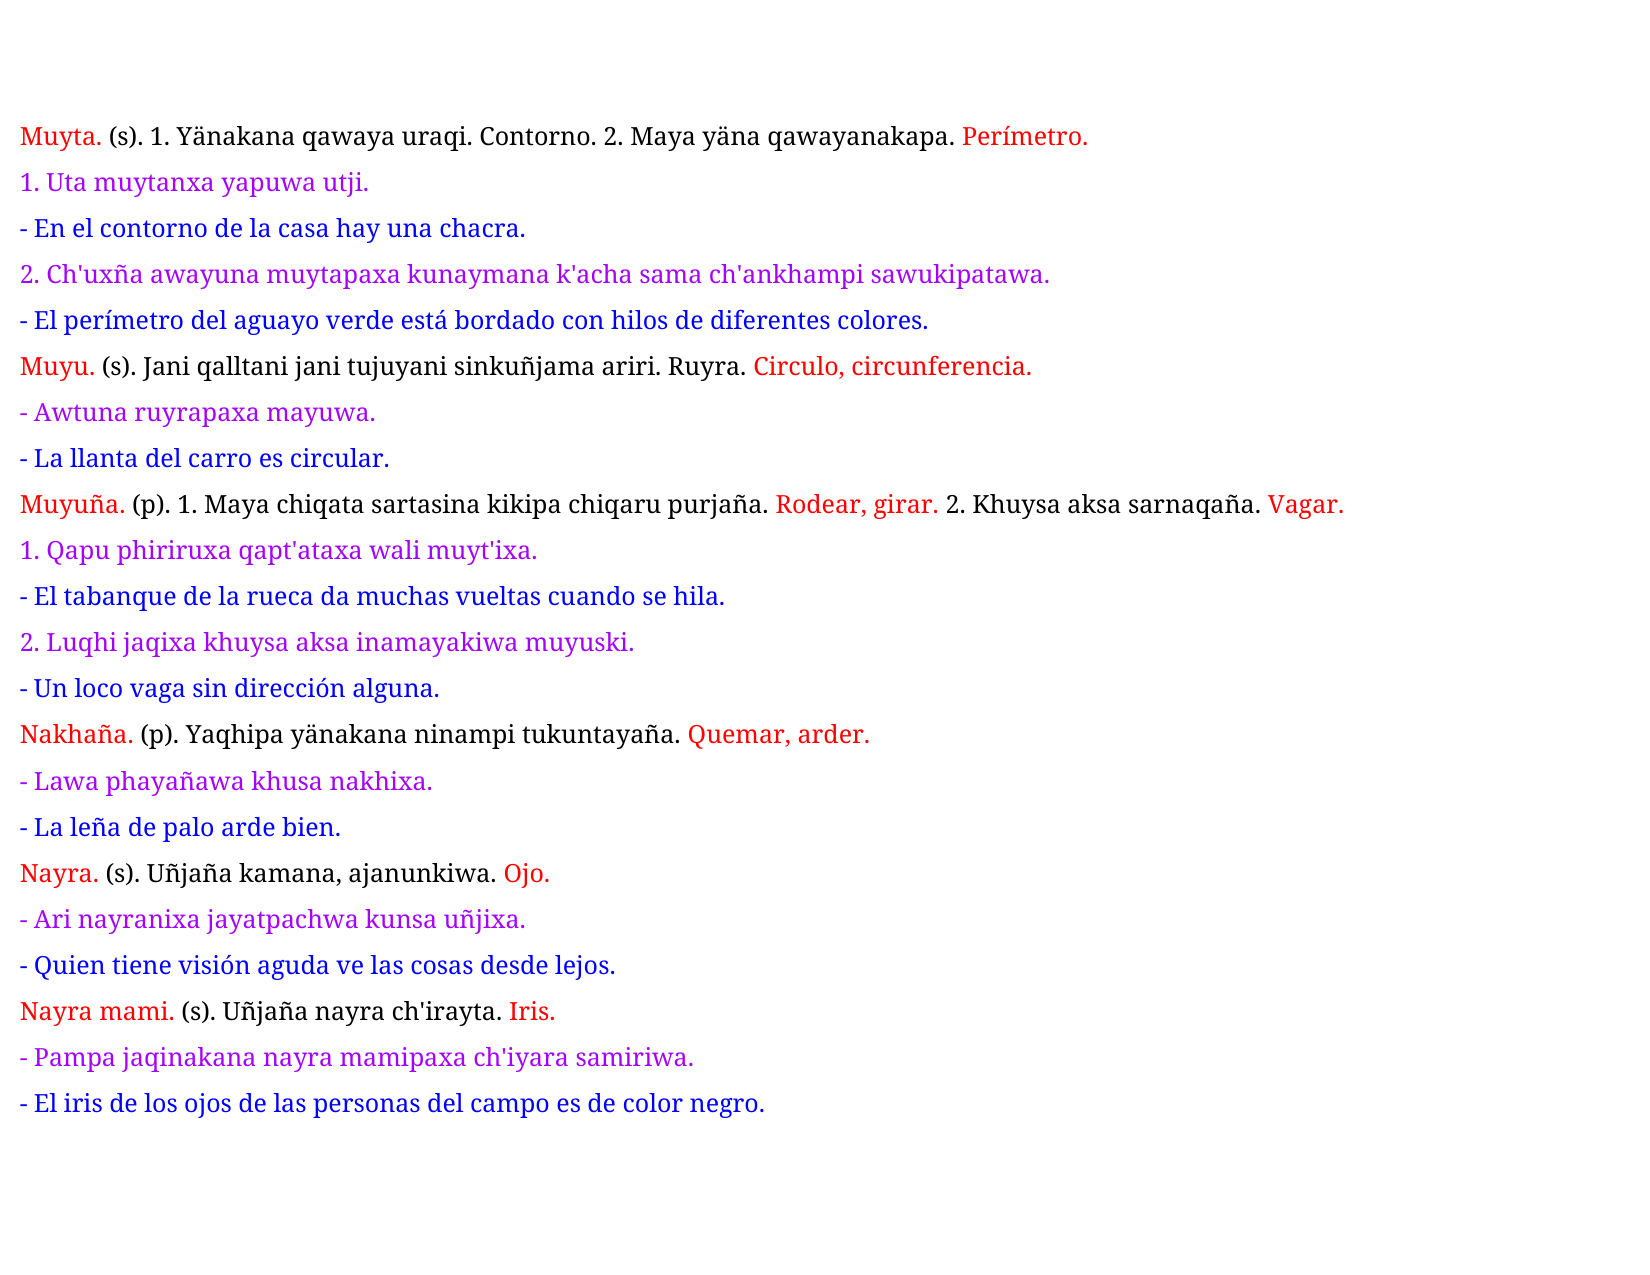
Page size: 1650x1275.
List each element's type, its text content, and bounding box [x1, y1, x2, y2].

text 2. Ch'uxña awayuna muytapaxa kunaymana k'acha sama ch'ankhampi sawukipatawa. [19, 257, 1616, 291]
text Nayra. (s). Uñjaña kamana, ajanunkiwa. Ojo. [19, 855, 1616, 889]
text - Awtuna ruyrapaxa mayuwa. [19, 395, 1616, 429]
text - El iris de los ojos de las personas del campo es de color negro. [19, 1085, 1616, 1119]
text - En el contorno de la casa hay una chacra. [19, 211, 1616, 245]
text - El perímetro del aguayo verde está bordado con hilos de diferentes colores. [19, 303, 1616, 337]
text 1. Uta muytanxa yapuwa utji. [19, 164, 1616, 199]
text - Ari nayranixa jayatpachwa kunsa uñjixa. [19, 901, 1616, 935]
text - La leña de palo arde bien. [19, 809, 1616, 843]
text Muyuña. (p). 1. Maya chiqata sartasina kikipa chiqaru purjaña. Rodear, girar. 2. Khuysa aksa sarnaqaña. Vagar. [19, 487, 1616, 521]
text Nayra mami. (s). Uñjaña nayra ch'irayta. Iris. [19, 993, 1616, 1027]
text - La llanta del carro es circular. [19, 441, 1616, 475]
text - Pampa jaqinakana nayra mamipaxa ch'iyara samiriwa. [19, 1039, 1616, 1073]
text - Lawa phayañawa khusa nakhixa. [19, 763, 1616, 797]
text Nakhaña. (p). Yaqhipa yänakana ninampi tukuntayaña. Quemar, arder. [19, 717, 1616, 751]
text 1. Qapu phiriruxa qapt'ataxa wali muyt'ixa. [19, 533, 1616, 567]
text Muyu. (s). Jani qalltani jani tujuyani sinkuñjama ariri. Ruyra. Circulo, circunferencia. [19, 349, 1616, 383]
text 2. Luqhi jaqixa khuysa aksa inamayakiwa muyuski. [19, 625, 1616, 659]
text Muyta. (s). 1. Yänakana qawaya uraqi. Contorno. 2. Maya yäna qawayanakapa. Perímetro. [19, 118, 1616, 153]
text - Un loco vaga sin dirección alguna. [19, 671, 1616, 705]
text - El tabanque de la rueca da muchas vueltas cuando se hila. [19, 579, 1616, 613]
text - Quien tiene visión aguda ve las cosas desde lejos. [19, 947, 1616, 981]
